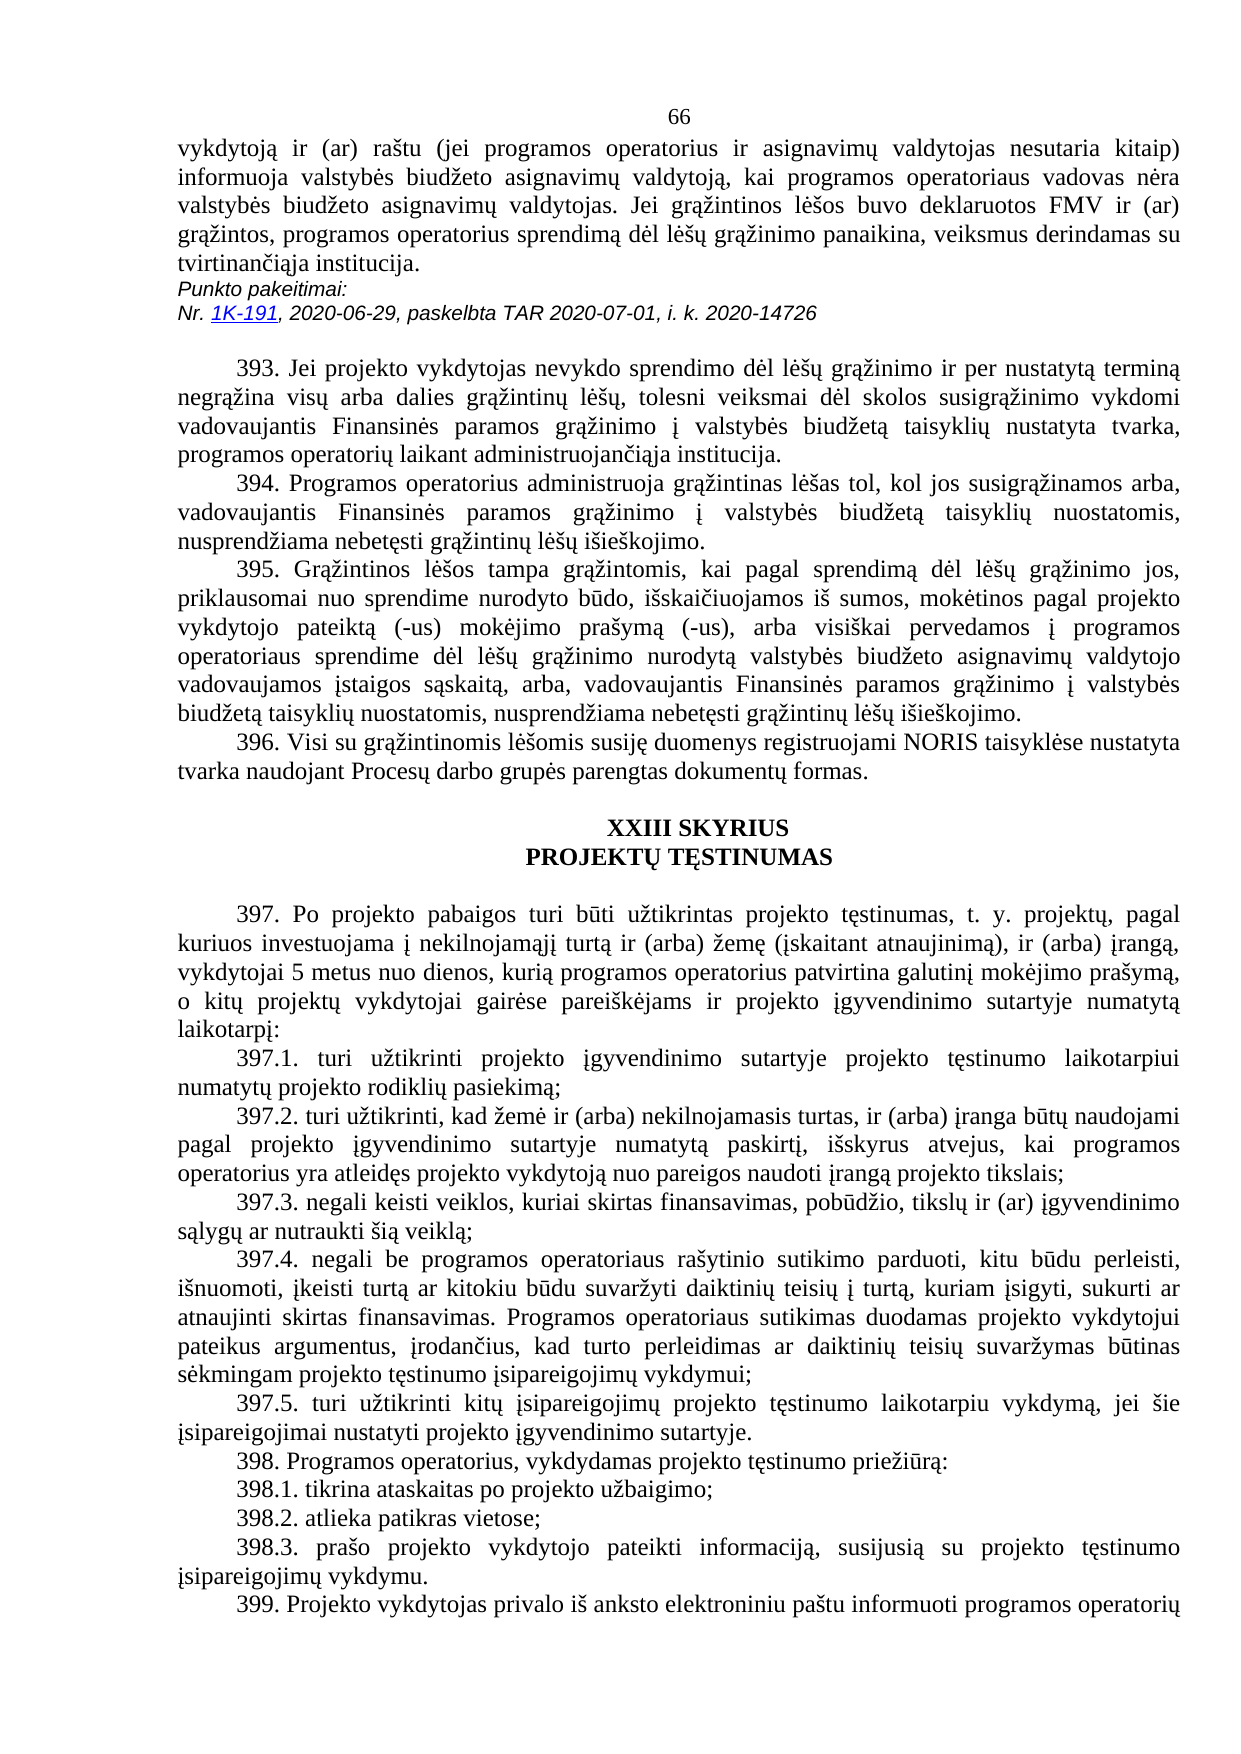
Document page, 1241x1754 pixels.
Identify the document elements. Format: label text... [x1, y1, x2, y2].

text 399. Projekto vykdytojas privalo iš anksto elektroniniu paštu informuoti programos operatorių [177, 1589, 1181, 1618]
text 398. Programos operatorius, vykdydamas projekto tęstinumo priežiūrą: [177, 1446, 1181, 1474]
text 397.3. negali keisti veiklos, kuriai skirtas finansavimas, pobūdžio, tikslų ir (ar) įgyvendinimo sąlygų ar nutraukti šią veiklą; [177, 1187, 1181, 1244]
text Punkto pakeitimai: [177, 277, 1181, 301]
text 397.1. turi užtikrinti projekto įgyvendinimo sutartyje projekto tęstinumo laikotarpiui numatytų projekto rodiklių pasiekimą; [177, 1043, 1181, 1101]
text 397.2. turi užtikrinti, kad žemė ir (arba) nekilnojamasis turtas, ir (arba) įranga būtų naudojami pagal projekto įgyvendinimo sutartyje numatytą paskirtį, išskyrus atvejus, kai programos operatorius yra atleidęs projekto vykdytoją nuo pareigos naudoti įrangą projekto tikslais; [177, 1101, 1181, 1187]
text 398.2. atlieka patikras vietose; [177, 1503, 1181, 1532]
text 398.1. tikrina ataskaitas po projekto užbaigimo; [177, 1474, 1181, 1503]
text 397.5. turi užtikrinti kitų įsipareigojimų projekto tęstinumo laikotarpiu vykdymą, jei šie įsipareigojimai nustatyti projekto įgyvendinimo sutartyje. [177, 1388, 1181, 1446]
text 394. Programos operatorius administruoja grąžintinas lėšas tol, kol jos susigrąžinamos arba, vadovaujantis Finansinės paramos grąžinimo į valstybės biudžetą taisyklių nuostatomis, nusprendžiama nebetęsti grąžintinų lėšų išieškojimo. [177, 468, 1181, 554]
text Projektų tęstinumas [177, 842, 1181, 871]
text 397. Po projekto pabaigos turi būti užtikrintas projekto tęstinumas, t. y. projektų, pagal kuriuos investuojama į nekilnojamąjį turtą ir (arba) žemę (įskaitant atnaujinimą), ir (arba) įrangą, vykdytojai 5 metus nuo dienos, kurią programos operatorius patvirtina galutinį mokėjimo prašymą, o kitų projektų vykdytojai gairėse pareiškėjams ir projekto įgyvendinimo sutartyje numatytą laikotarpį: [177, 899, 1181, 1043]
text XXIII SKYRIUS [215, 813, 1181, 842]
text Nr. 1K-191, 2020-06-29, paskelbta TAR 2020-07-01, i. k. 2020-14726 [177, 301, 1181, 324]
text 396. Visi su grąžintinomis lėšomis susiję duomenys registruojami NORIS taisyklėse nustatyta tvarka naudojant Procesų darbo grupės parengtas dokumentų formas. [177, 727, 1181, 784]
text 397.4. negali be programos operatoriaus rašytinio sutikimo parduoti, kitu būdu perleisti, išnuomoti, įkeisti turtą ar kitokiu būdu suvaržyti daiktinių teisių į turtą, kuriam įsigyti, sukurti ar atnaujinti skirtas finansavimas. Programos operatoriaus sutikimas duodamas projekto vykdytojui pateikus argumentus, įrodančius, kad turto perleidimas ar daiktinių teisių suvaržymas būtinas sėkmingam projekto tęstinumo įsipareigojimų vykdymui; [177, 1244, 1181, 1388]
text 395. Grąžintinos lėšos tampa grąžintomis, kai pagal sprendimą dėl lėšų grąžinimo jos, priklausomai nuo sprendime nurodyto būdo, išskaičiuojamos iš sumos, mokėtinos pagal projekto vykdytojo pateiktą (-us) mokėjimo prašymą (-us), arba visiškai pervedamos į programos operatoriaus sprendime dėl lėšų grąžinimo nurodytą valstybės biudžeto asignavimų valdytojo vadovaujamos įstaigos sąskaitą, arba, vadovaujantis Finansinės paramos grąžinimo į valstybės biudžetą taisyklių nuostatomis, nusprendžiama nebetęsti grąžintinų lėšų išieškojimo. [177, 554, 1181, 727]
text 398.3. prašo projekto vykdytojo pateikti informaciją, susijusią su projekto tęstinumo įsipareigojimų vykdymu. [177, 1532, 1181, 1589]
text 393. Jei projekto vykdytojas nevykdo sprendimo dėl lėšų grąžinimo ir per nustatytą terminą negrąžina visų arba dalies grąžintinų lėšų, tolesni veiksmai dėl skolos susigrąžinimo vykdomi vadovaujantis Finansinės paramos grąžinimo į valstybės biudžetą taisyklių nustatyta tvarka, programos operatorių laikant administruojančiąja institucija. [177, 353, 1181, 468]
text vykdytoją ir (ar) raštu (jei programos operatorius ir asignavimų valdytojas nesutaria kitaip) informuoja valstybės biudžeto asignavimų valdytoją, kai programos operatoriaus vadovas nėra valstybės biudžeto asignavimų valdytojas. Jei grąžintinos lėšos buvo deklaruotos FMV ir (ar) grąžintos, programos operatorius sprendimą dėl lėšų grąžinimo panaikina, veiksmus derindamas su tvirtinančiąja institucija. [177, 133, 1181, 277]
